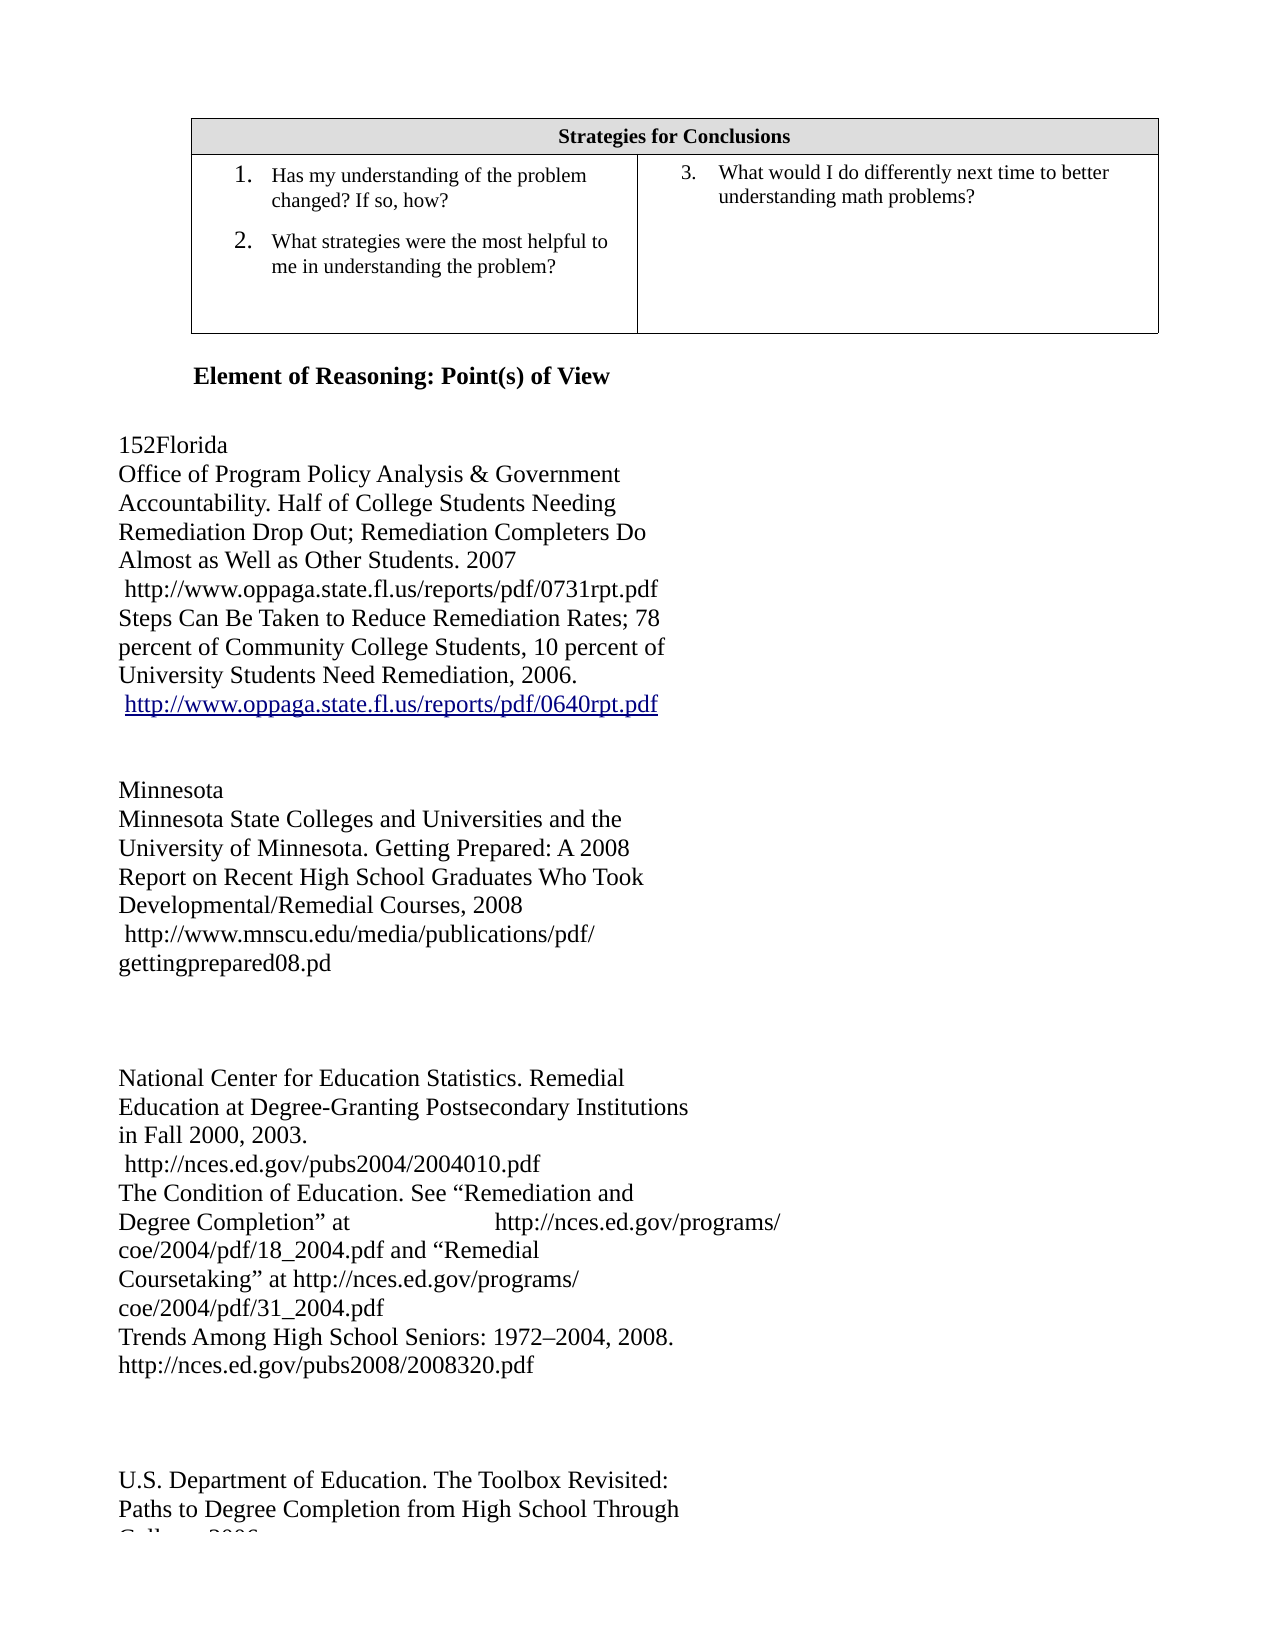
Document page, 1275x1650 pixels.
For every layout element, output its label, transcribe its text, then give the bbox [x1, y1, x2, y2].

table_cell Has my understanding of the problem changed? If so, how? What strategies were the most helpful to me in understanding the problem? [192, 155, 637, 332]
text Element of Reasoning: Point(s) of View [118, 361, 1157, 390]
table_header Strategies for Conclusions [192, 119, 1158, 154]
table_cell What would I do differently next time to better understanding math problems? [638, 155, 1158, 332]
